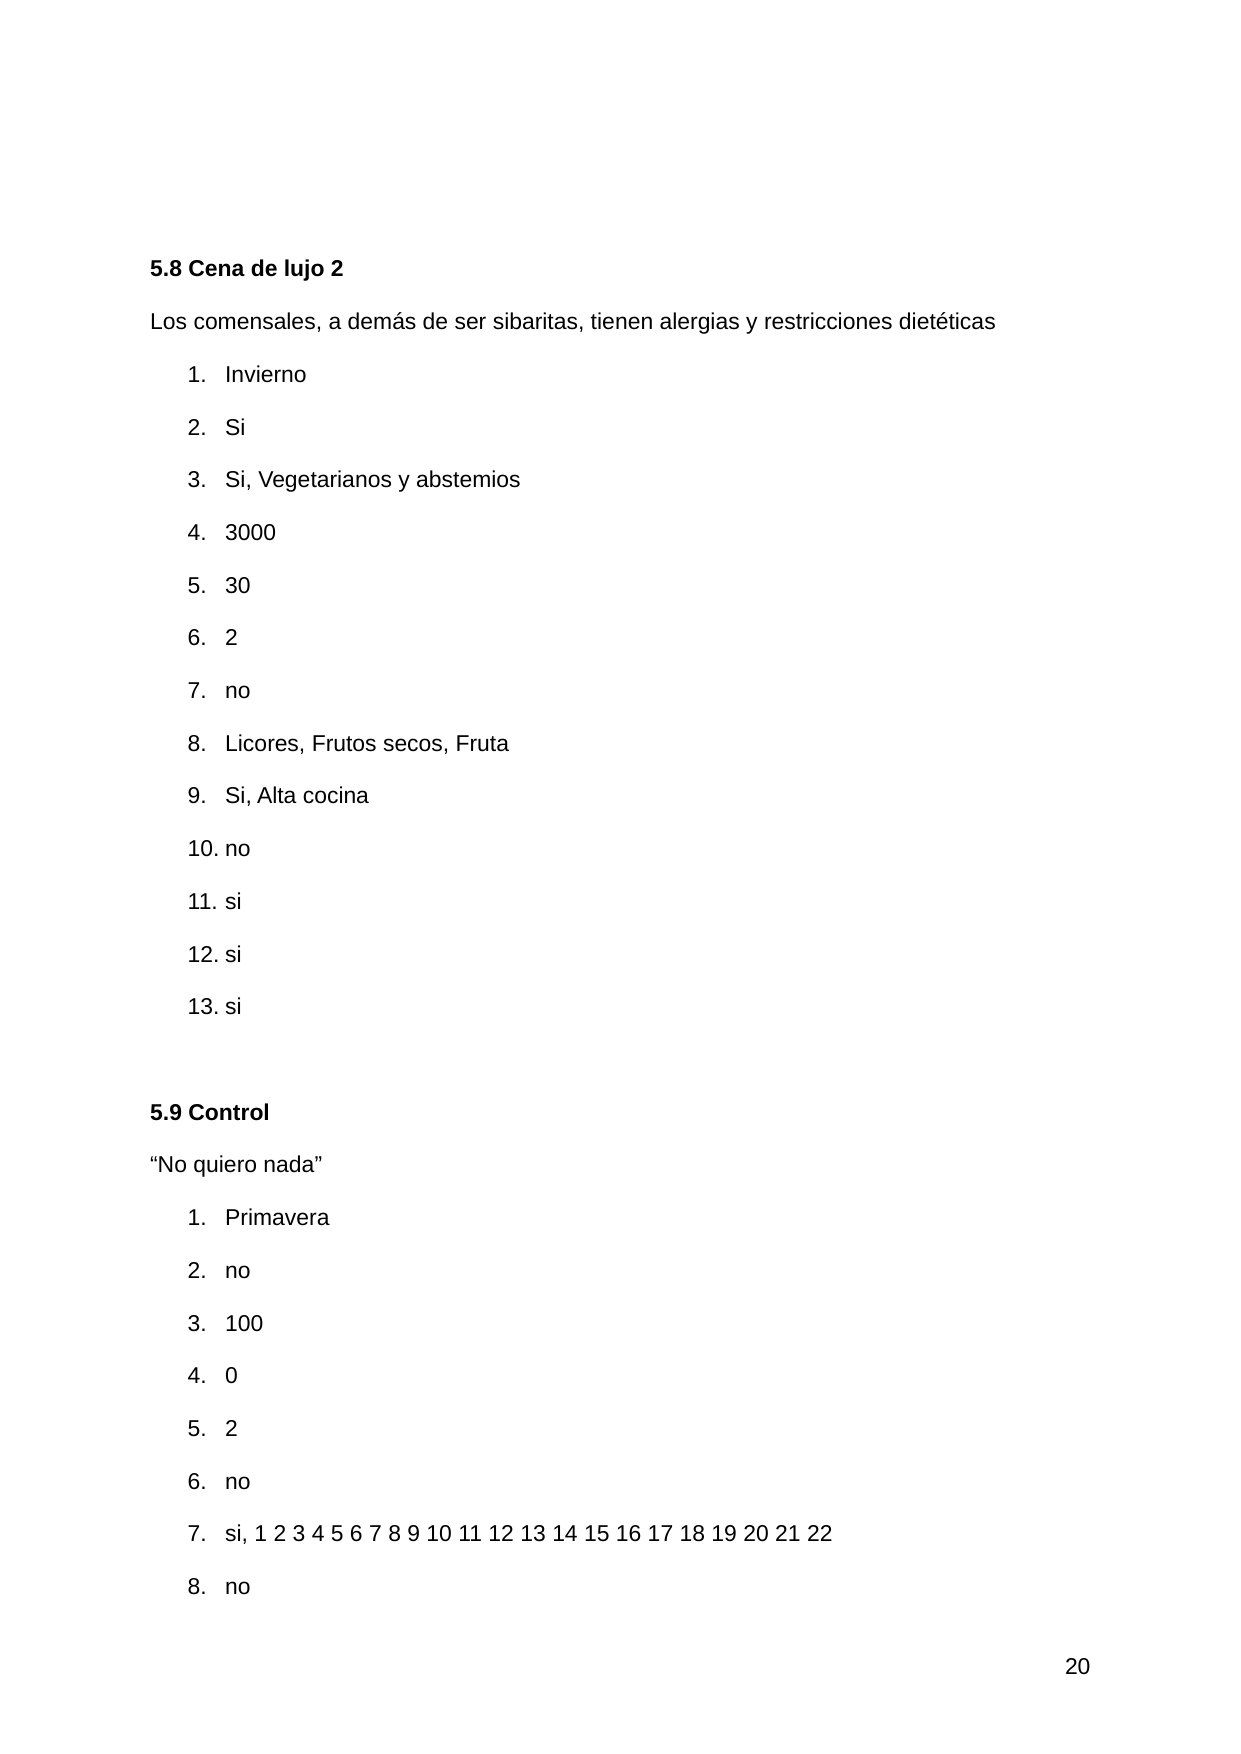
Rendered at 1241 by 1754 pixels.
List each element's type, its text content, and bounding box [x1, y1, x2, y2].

list si [187, 888, 1090, 914]
text “No quiero nada” [150, 1151, 1090, 1178]
text 5.8 Cena de lujo 2 [150, 255, 1090, 282]
list Invierno [187, 361, 1090, 387]
text Los comensales, a demás de ser sibaritas, tienen alergias y restricciones dietéticas [150, 308, 1090, 334]
list Licores, Frutos secos, Fruta [187, 730, 1090, 756]
list no [187, 1257, 1090, 1283]
list 100 [187, 1309, 1090, 1336]
list Si, Vegetarianos y abstemios [187, 466, 1090, 493]
list 30 [187, 572, 1090, 598]
list Si [187, 413, 1090, 440]
list 2 [187, 1415, 1090, 1441]
list no [187, 835, 1090, 862]
list Primavera [187, 1204, 1090, 1231]
list 2 [187, 624, 1090, 651]
list no [187, 1468, 1090, 1494]
list 0 [187, 1362, 1090, 1389]
list no [187, 1573, 1090, 1599]
list Si, Alta cocina [187, 782, 1090, 809]
list 3000 [187, 519, 1090, 545]
list si [187, 941, 1090, 967]
list si, 1 2 3 4 5 6 7 8 9 10 11 12 13 14 15 16 17 18 19 20 21 22 [187, 1520, 1090, 1547]
list no [187, 677, 1090, 703]
text 5.9 Control [150, 1099, 1090, 1125]
list si [187, 993, 1090, 1020]
